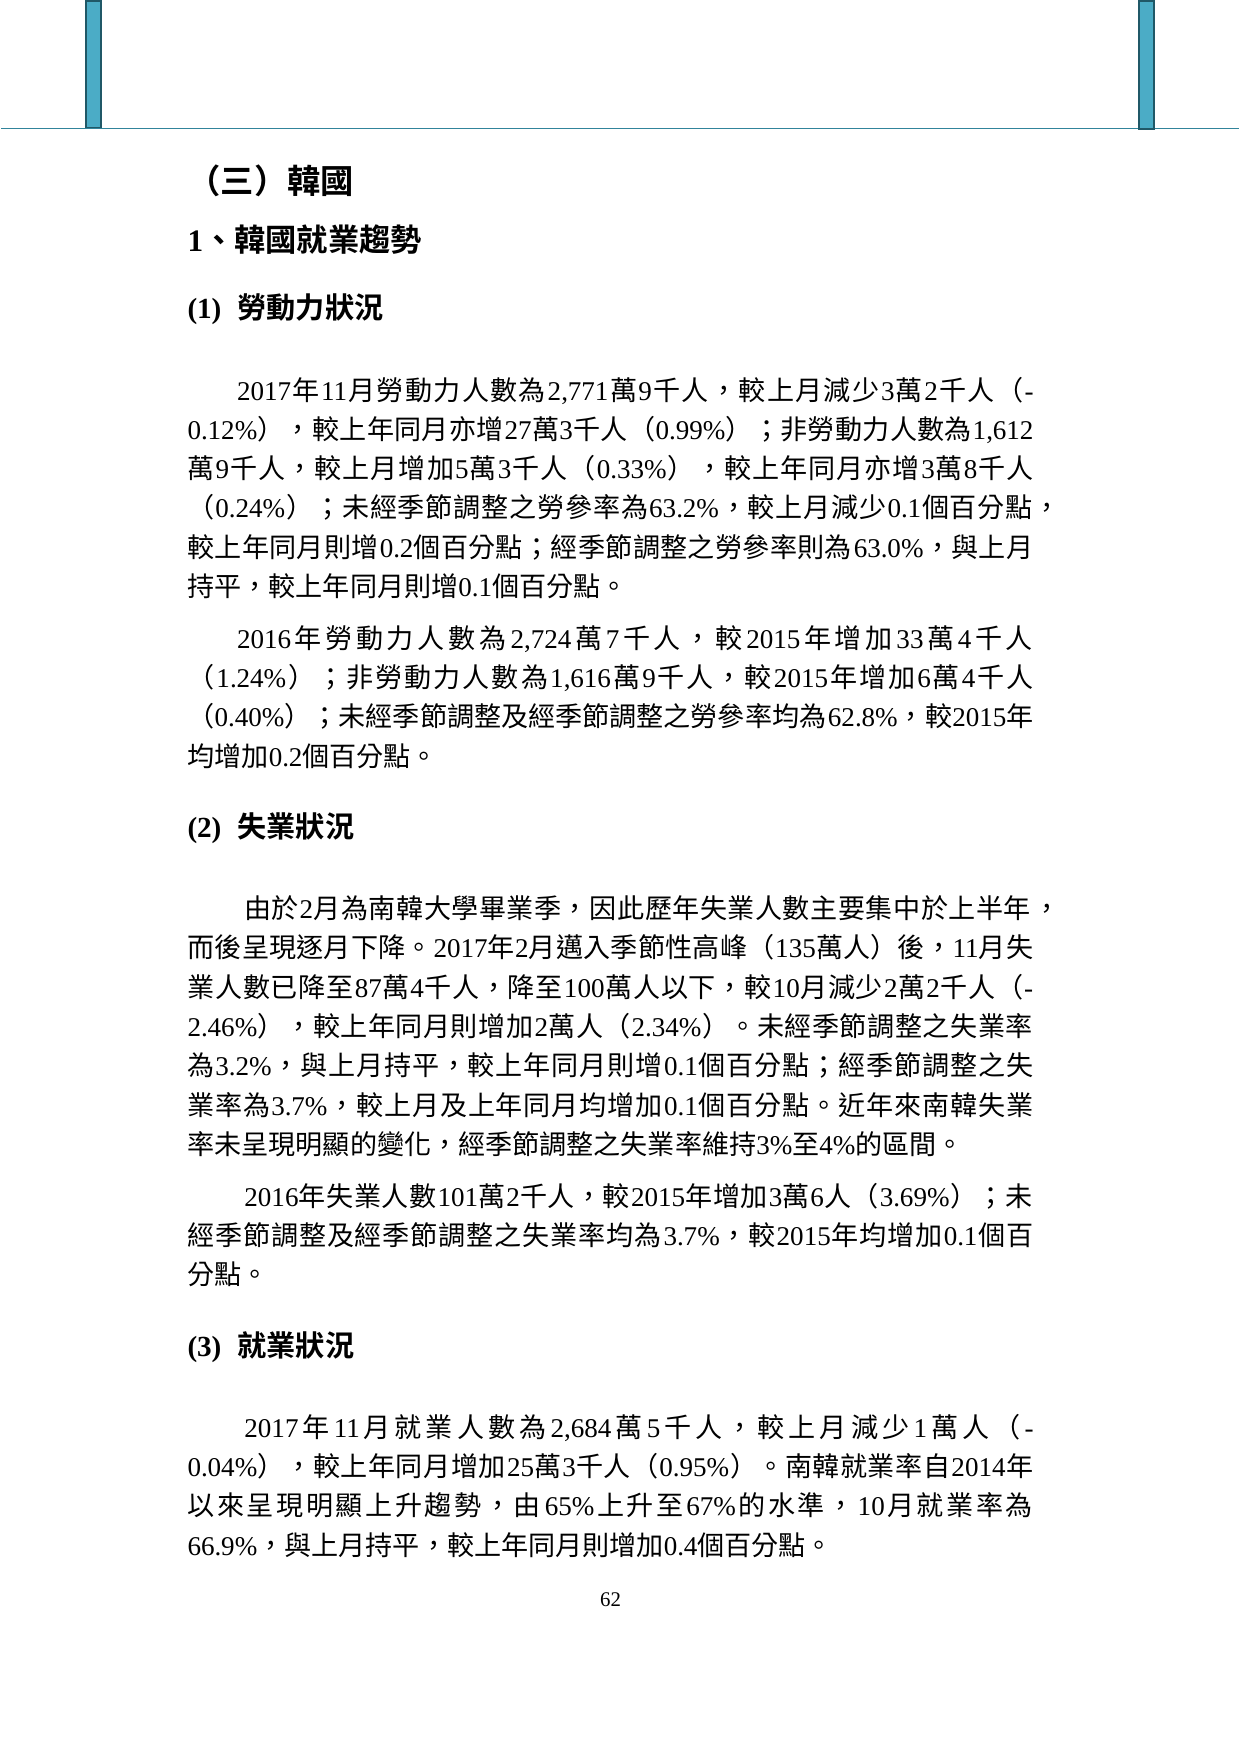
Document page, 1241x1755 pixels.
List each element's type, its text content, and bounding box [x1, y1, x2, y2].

text 2016年勞動力人數為2,724萬7千人，較2015年增加33萬4千人（1.24%）；非勞動力人數為1,616萬9千人，較2015年增加6萬4千人（0.40%）；未經季節調整及經季節調整之勞參率均為62.8%，較2015年均增加0.2個百分點。 [187, 617, 1034, 774]
text 2016年失業人數101萬2千人，較2015年增加3萬6人（3.69%）；未經季節調整及經季節調整之失業率均為3.7%，較2015年均增加0.1個百分點。 [187, 1174, 1034, 1292]
text 2017年11月勞動力人數為2,771萬9千人，較上月減少3萬2千人（-0.12%），較上年同月亦增27萬3千人（0.99%）；非勞動力人數為1,612萬9千人，較上月增加5萬3千人（0.33%），較上年同月亦增3萬8千人（0.24%）；未經季節調整之勞參率為63.2%，較上月減少0.1個百分點，較上年同月則增0.2個百分點；經季節調整之勞參率則為63.0%，與上月持平，較上年同月則增0.1個百分點。 [187, 368, 1034, 604]
list 失業狀況 [187, 804, 1034, 846]
text （三）韓國 [187, 157, 1034, 202]
text 2017年11月就業人數為2,684萬5千人，較上月減少1萬人（-0.04%），較上年同月增加25萬3千人（0.95%）。南韓就業率自2014年以來呈現明顯上升趨勢，由65%上升至67%的水準，10月就業率為66.9%，與上月持平，較上年同月則增加0.4個百分點。 [187, 1406, 1034, 1563]
list 勞動力狀況 [187, 285, 1034, 327]
text 由於2月為南韓大學畢業季，因此歷年失業人數主要集中於上半年，而後呈現逐月下降。2017年2月邁入季節性高峰（135萬人）後，11月失業人數已降至87萬4千人，降至100萬人以下，較10月減少2萬2千人（-2.46%），較上年同月則增加2萬人（2.34%）。未經季節調整之失業率為3.2%，與上月持平，較上年同月則增0.1個百分點；經季節調整之失業率為3.7%，較上月及上年同月均增加0.1個百分點。近年來南韓失業率未呈現明顯的變化，經季節調整之失業率維持3%至4%的區間。 [187, 887, 1034, 1162]
text 1、韓國就業趨勢 [187, 215, 1034, 260]
list 就業狀況 [187, 1322, 1034, 1365]
